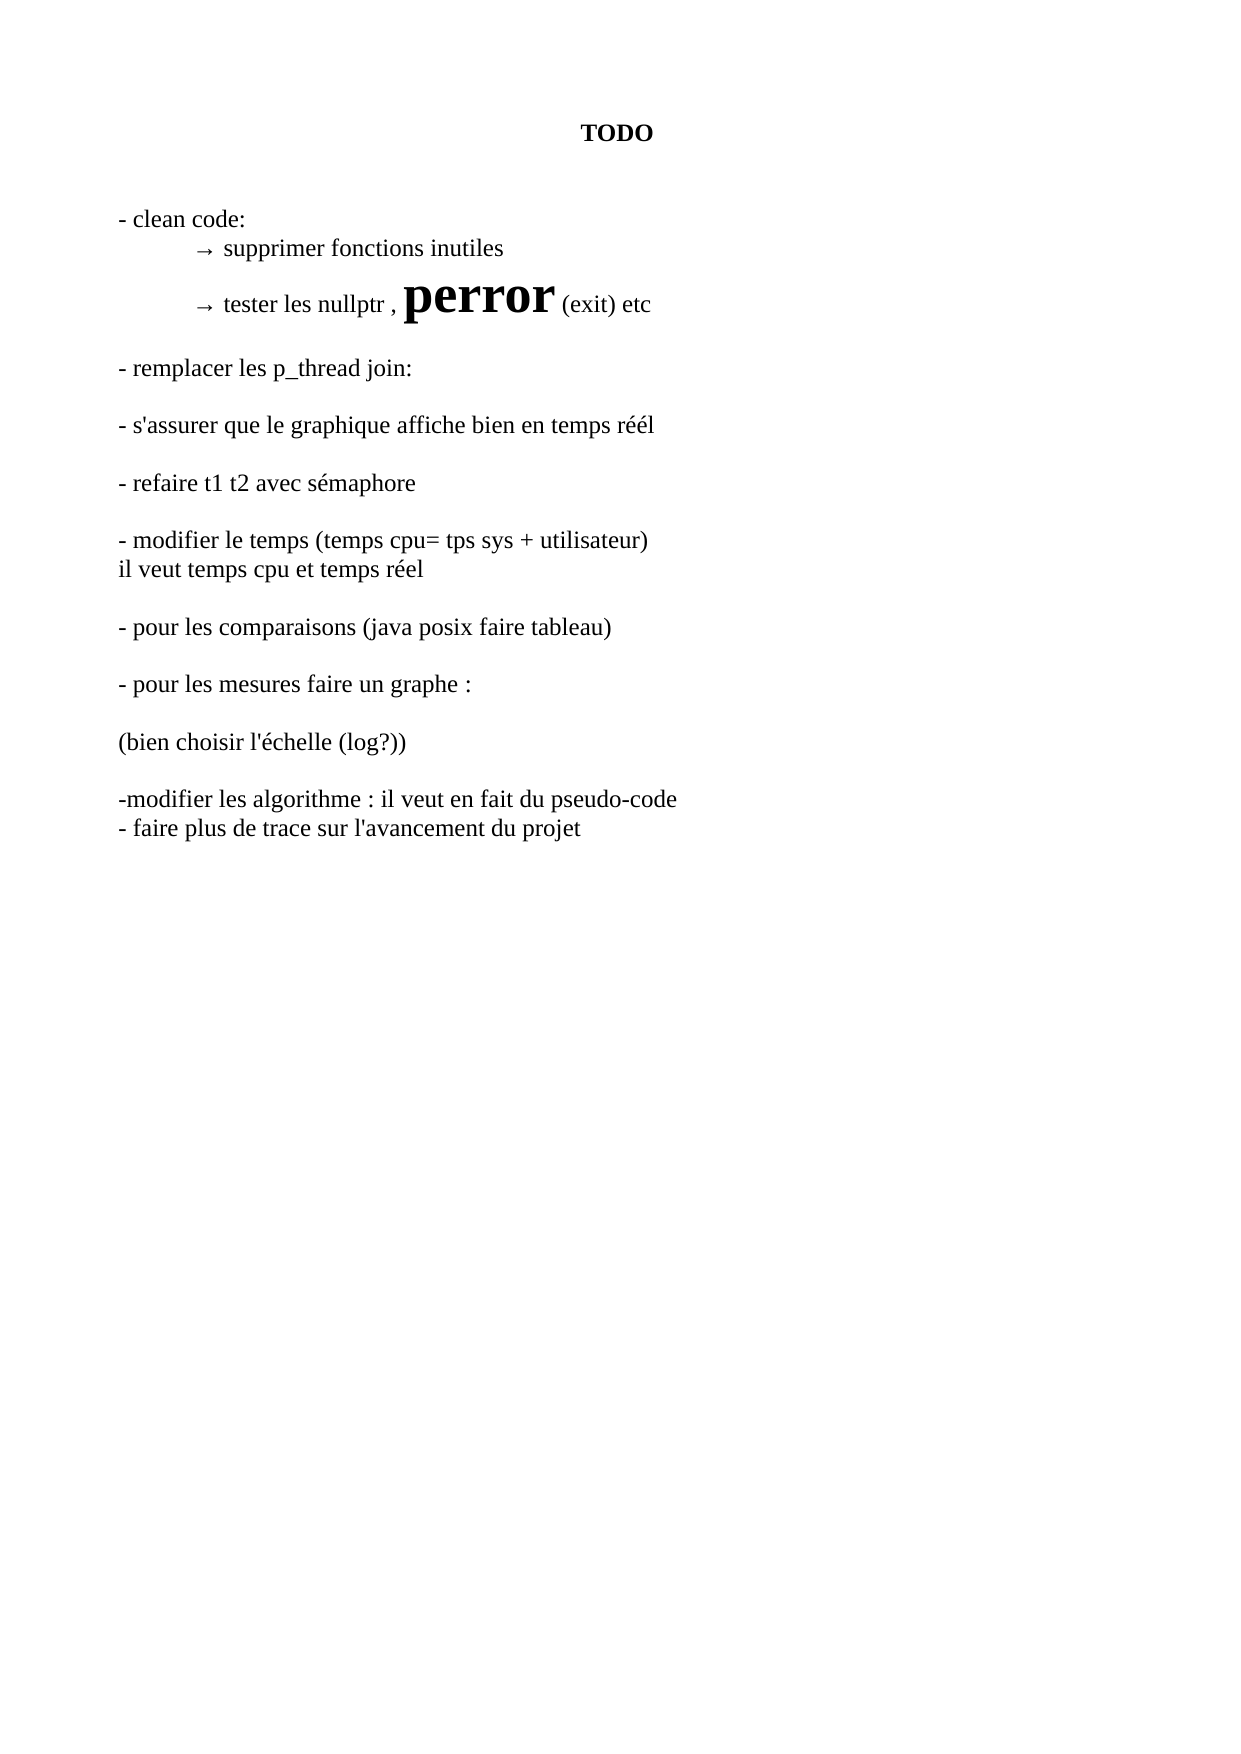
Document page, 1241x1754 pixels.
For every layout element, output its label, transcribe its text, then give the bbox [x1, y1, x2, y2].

text -modifier les algorithme : il veut en fait du pseudo-code [118, 784, 1122, 813]
text TODO [118, 118, 1122, 147]
text - pour les mesures faire un graphe : [118, 669, 1122, 698]
text il veut temps cpu et temps réel [118, 554, 1122, 583]
text - remplacer les p_thread join: [118, 353, 1122, 382]
text - clean code: [118, 147, 1122, 233]
text - faire plus de trace sur l'avancement du projet [118, 813, 1122, 842]
text - refaire t1 t2 avec sémaphore [118, 468, 1122, 497]
text (bien choisir l'échelle (log?)) [118, 727, 1122, 755]
text - pour les comparaisons (java posix faire tableau) [118, 612, 1122, 640]
text - modifier le temps (temps cpu= tps sys + utilisateur) [118, 525, 1122, 554]
text → tester les nullptr , perror (exit) etc [118, 262, 1122, 324]
text → supprimer fonctions inutiles [118, 233, 1122, 262]
text - s'assurer que le graphique affiche bien en temps réél [118, 410, 1122, 439]
